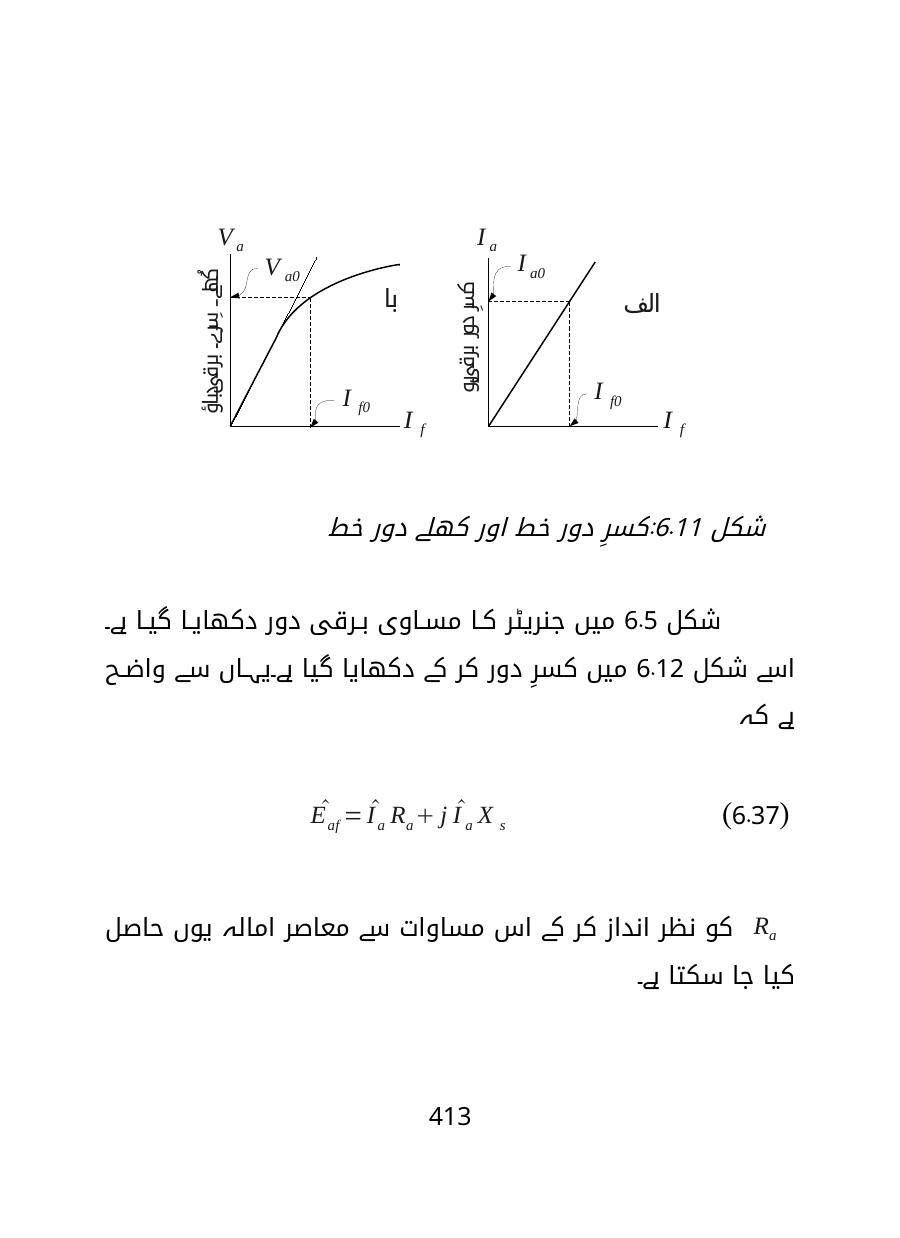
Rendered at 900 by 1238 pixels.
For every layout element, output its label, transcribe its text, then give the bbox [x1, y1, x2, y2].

table_header [105, 787, 700, 858]
table_header (6.37) [700, 787, 795, 858]
text کو نظر انداز کر کے اس مساوات سے معاصر امالہ یوں حاصل کیا جا سکتا ہے۔ [105, 904, 795, 999]
text شکل 6.5 میں جنریٹر کا مساوی برقی دور دکھایا گیا ہے۔ اسے شکل 6.12 میں کسرِ دور کر کے دکھایا گیا ہے۔یہاں سے واضح ہے کہ [105, 598, 795, 740]
text شکل 6.11:کسرِ دور خط اور کھلے دور خط [135, 181, 765, 551]
